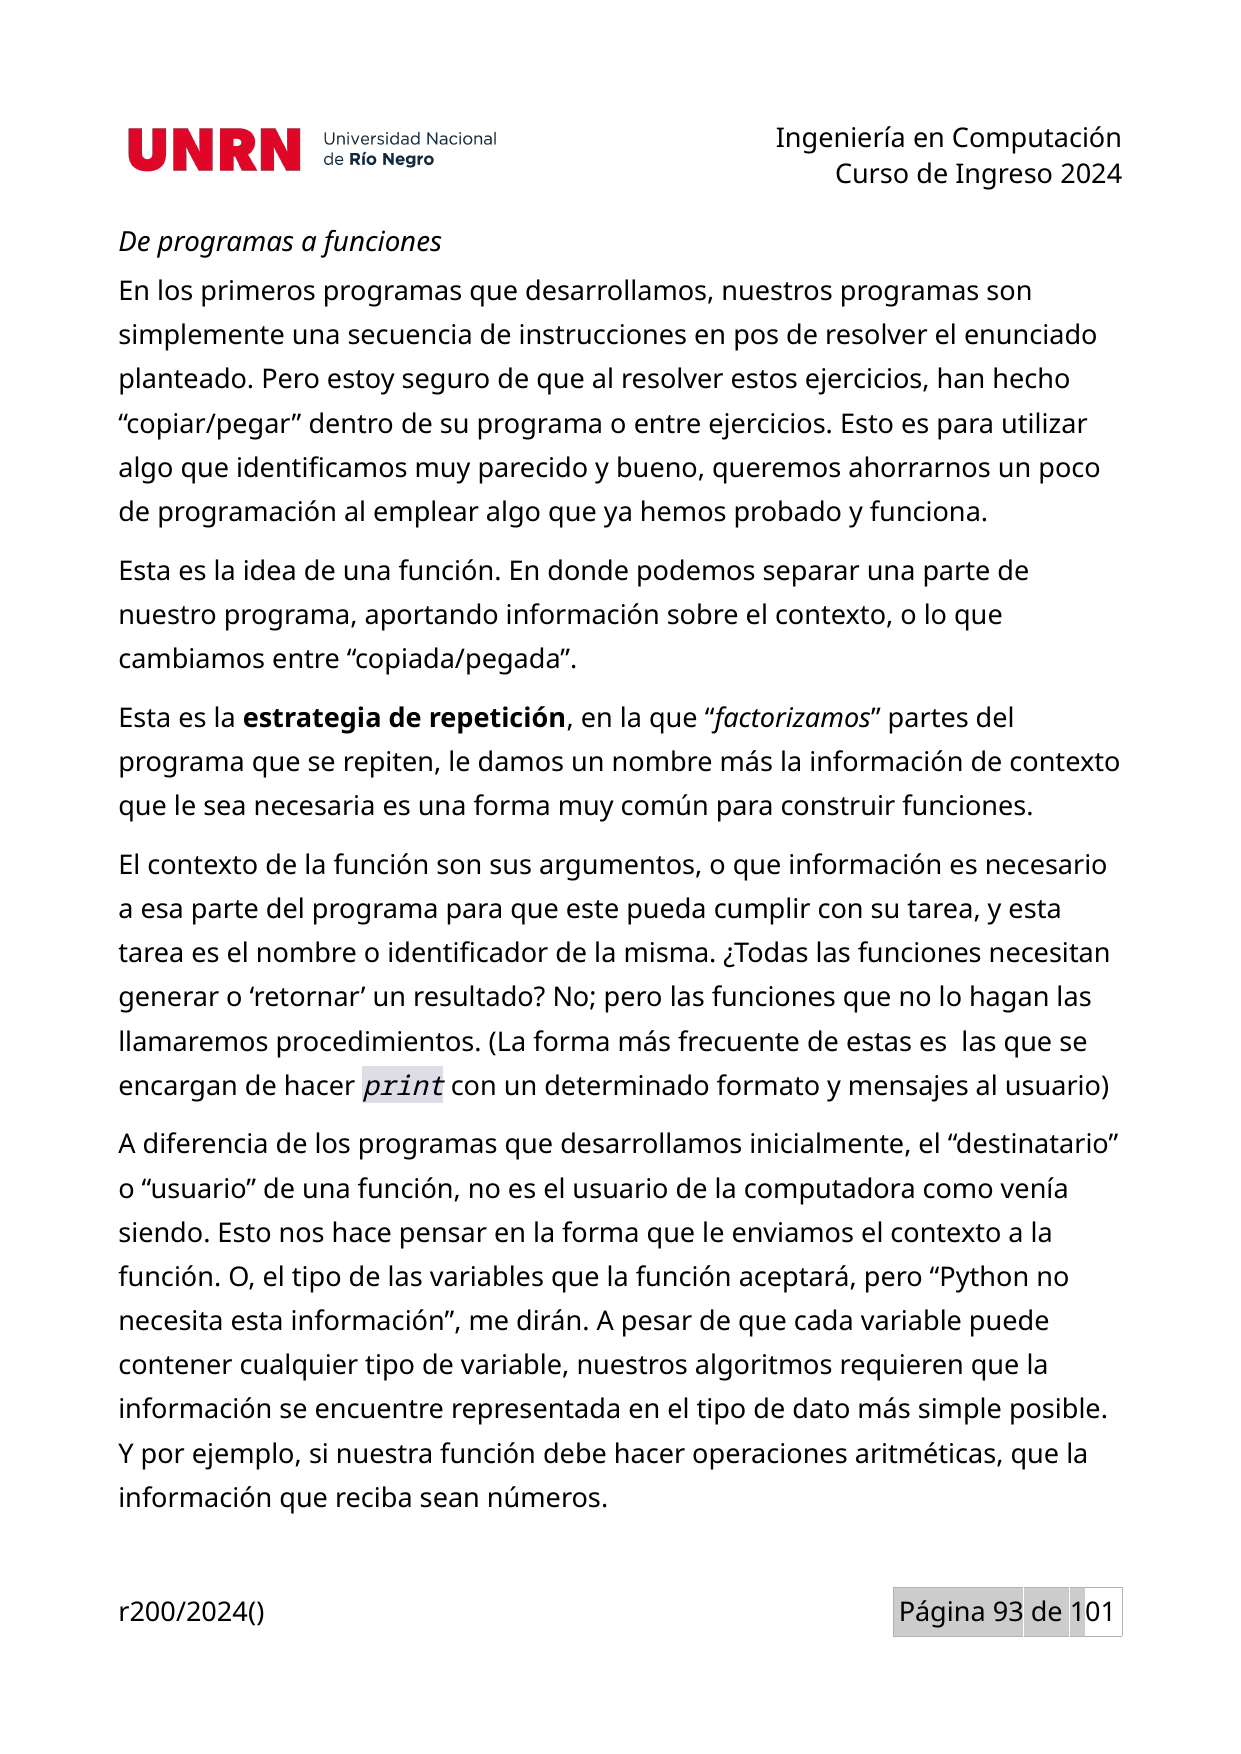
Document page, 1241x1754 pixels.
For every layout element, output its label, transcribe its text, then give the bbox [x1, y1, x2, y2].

text Esta es la idea de una función. En donde podemos separar una parte de nuestro programa, aportando información sobre el contexto, o lo que cambiamos entre “copiada/pegada”. [118, 551, 1122, 676]
text A diferencia de los programas que desarrollamos inicialmente, el “destinatario” o “usuario” de una función, no es el usuario de la computadora como venía siendo. Esto nos hace pensar en la forma que le enviamos el contexto a la función. O, el tipo de las variables que la función aceptará, pero “Python no necesita esta información”, me dirán. A pesar de que cada variable puede contener cualquier tipo de variable, nuestros algoritmos requieren que la información se encuentre representada en el tipo de dato más simple posible. Y por ejemplo, si nuestra función debe hacer operaciones aritméticas, que la información que reciba sean números. [118, 1125, 1122, 1515]
picture [118, 118, 505, 180]
text Esta es la estrategia de repetición, en la que “factorizamos” partes del programa que se repiten, le damos un nombre más la información de contexto que le sea necesaria es una forma muy común para construir funciones. [118, 698, 1122, 823]
subtitle De programas a funciones [118, 221, 1122, 259]
text En los primeros programas que desarrollamos, nuestros programas son simplemente una secuencia de instrucciones en pos de resolver el enunciado planteado. Pero estoy seguro de que al resolver estos ejercicios, han hecho “copiar/pegar” dentro de su programa o entre ejercicios. Esto es para utilizar algo que identificamos muy parecido y bueno, queremos ahorrarnos un poco de programación al emplear algo que ya hemos probado y funciona. [118, 272, 1122, 529]
text El contexto de la función son sus argumentos, o que información es necesario a esa parte del programa para que este pueda cumplir con su tarea, y esta tarea es el nombre o identificador de la misma. ¿Todas las funciones necesitan generar o ‘retornar’ un resultado? No; pero las funciones que no lo hagan las llamaremos procedimientos. (La forma más frecuente de estas es las que se encargan de hacer print con un determinado formato y mensajes al usuario) [118, 845, 1122, 1103]
